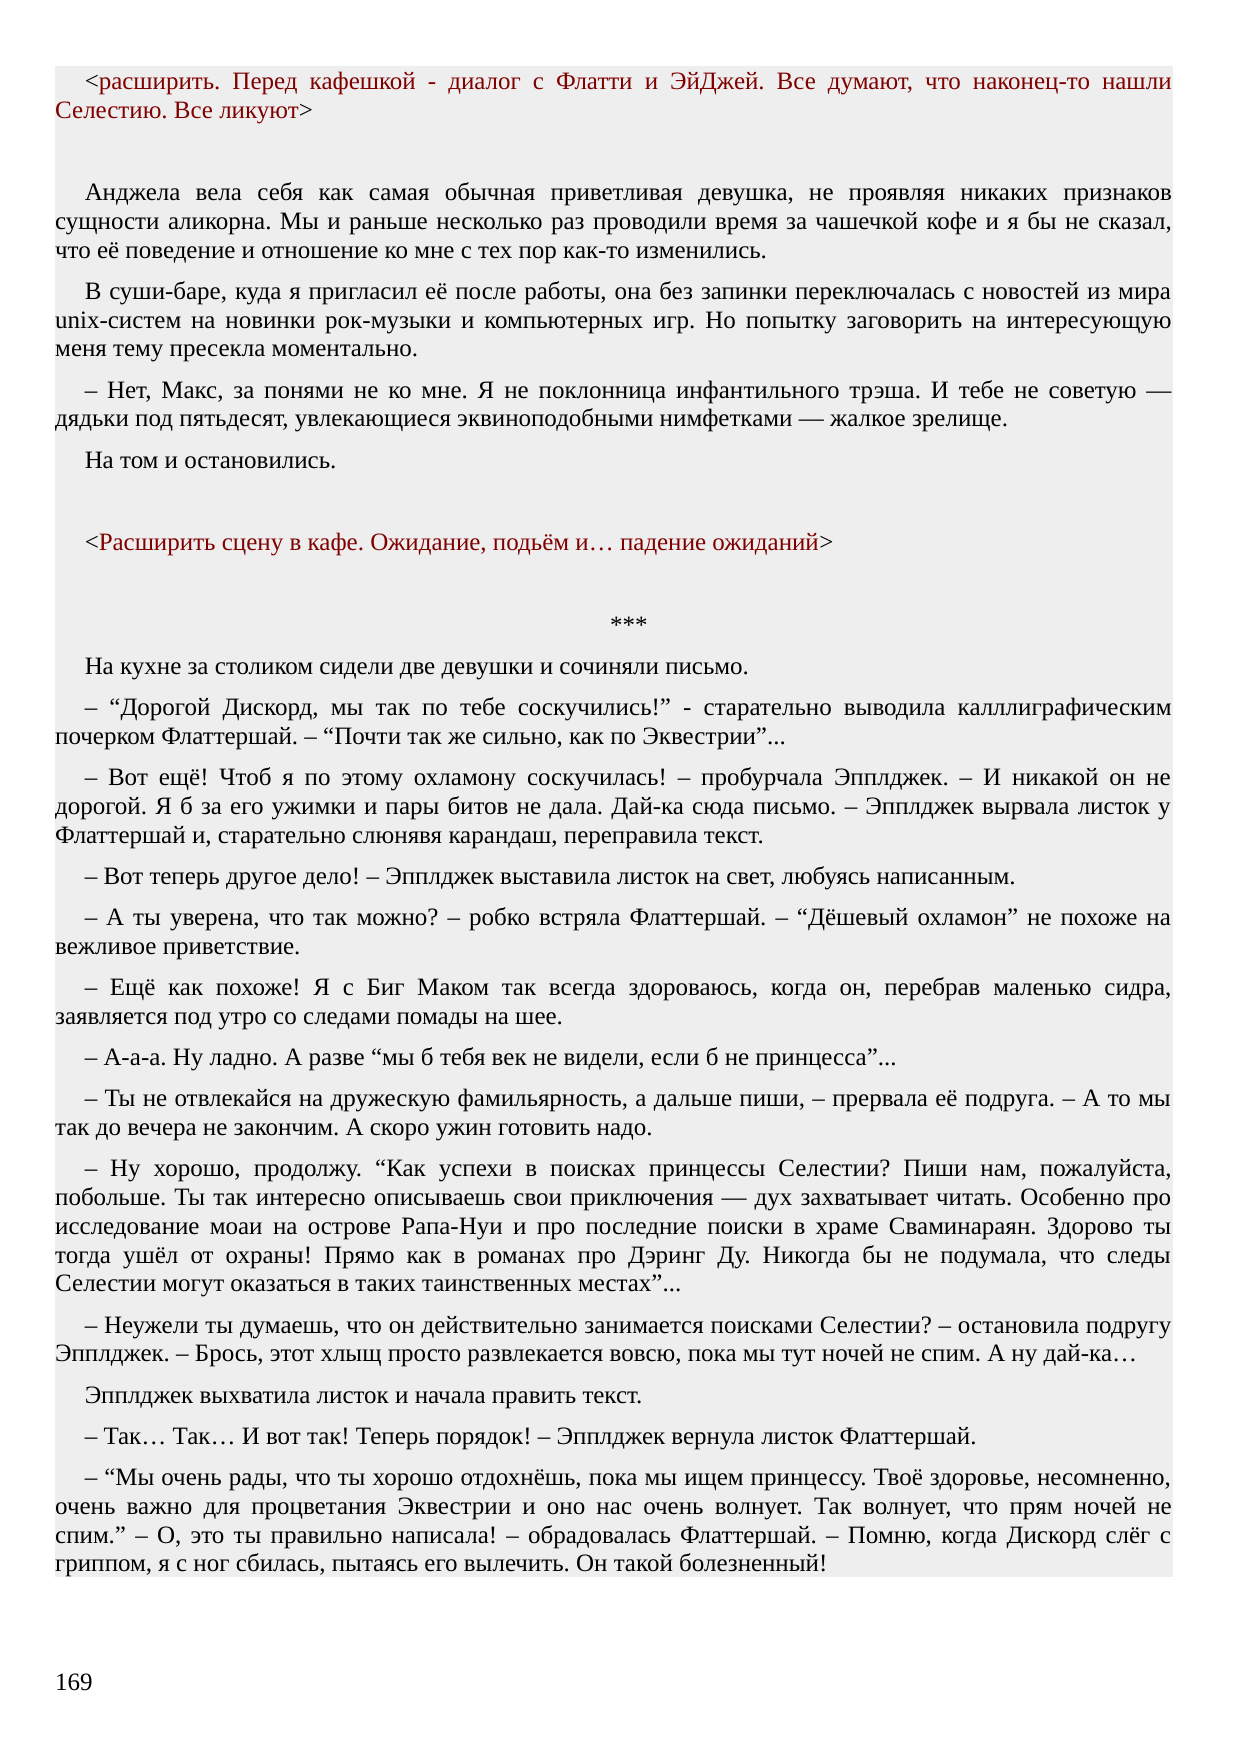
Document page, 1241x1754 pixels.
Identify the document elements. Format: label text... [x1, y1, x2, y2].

text – А-а-а. Ну ладно. А разве “мы б тебя век не видели, если б не принцесса”... [55, 1042, 1173, 1071]
text – Ну хорошо, продолжу. “Как успехи в поисках принцессы Селестии? Пиши нам, пожалуйста, побольше. Ты так интересно описываешь свои приключения — дух захватывает читать. Особенно про исследование моаи на острове Рапа-Нуи и про последние поиски в храме Сваминараян. Здорово ты тогда ушёл от охраны! Прямо как в романах про Дэринг Ду. Никогда бы не подумала, что следы Селестии могут оказаться в таких таинственных местах”... [55, 1153, 1173, 1297]
text – Нет, Макс, за понями не ко мне. Я не поклонница инфантильного трэша. И тебе не советую — дядьки под пятьдесят, увлекающиеся эквиноподобными нимфетками — жалкое зрелище. [55, 375, 1173, 432]
text На том и остановились. [55, 445, 1173, 473]
text – Ещё как похоже! Я с Биг Маком так всегда здороваюсь, когда он, перебрав маленько сидра, заявляется под утро со следами помады на шее. [55, 972, 1173, 1030]
text <расширить. Перед кафешкой - диалог с Флатти и ЭйДжей. Все думают, что наконец-то нашли Селестию. Все ликуют> [55, 66, 1173, 123]
text – “Дорогой Дискорд, мы так по тебе соскучились!” - старательно выводила калллиграфическим почерком Флаттершай. – “Почти так же сильно, как по Эквестрии”... [55, 692, 1173, 750]
text Эпплджек выхватила листок и начала править текст. [55, 1380, 1173, 1408]
text <Расширить сцену в кафе. Ожидание, подьём и… падение ожиданий> [55, 527, 1173, 556]
text *** [55, 610, 1173, 638]
text На кухне за столиком сидели две девушки и сочиняли письмо. [55, 651, 1173, 680]
text Анджела вела себя как самая обычная приветливая девушка, не проявляя никаких признаков сущности аликорна. Мы и раньше несколько раз проводили время за чашечкой кофе и я бы не сказал, что её поведение и отношение ко мне с тех пор как-то изменились. [55, 177, 1173, 263]
text – Вот ещё! Чтоб я по этому охламону соскучилась! – пробурчала Эпплджек. – И никакой он не дорогой. Я б за его ужимки и пары битов не дала. Дай-ка сюда письмо. – Эпплджек вырвала листок у Флаттершай и, старательно слюнявя карандаш, переправила текст. [55, 762, 1173, 848]
text – “Мы очень рады, что ты хорошо отдохнёшь, пока мы ищем принцессу. Твоё здоровье, несомненно, очень важно для процветания Эквестрии и оно нас очень волнует. Так волнует, что прям ночей не спим.” – О, это ты правильно написала! – обрадовалась Флаттершай. – Помню, когда Дискорд слёг с гриппом, я с ног сбилась, пытаясь его вылечить. Он такой болезненный! [55, 1462, 1173, 1577]
text – А ты уверена, что так можно? – робко встряла Флаттершай. – “Дёшевый охламон” не похоже на вежливое приветствие. [55, 902, 1173, 960]
text – Неужели ты думаешь, что он действительно занимается поисками Селестии? – остановила подругу Эпплджек. – Брось, этот хлыщ просто развлекается вовсю, пока мы тут ночей не спим. А ну дай-ка… [55, 1310, 1173, 1367]
text – Так… Так… И вот так! Теперь порядок! – Эпплджек вернула листок Флаттершай. [55, 1421, 1173, 1450]
text – Вот теперь другое дело! – Эпплджек выставила листок на свет, любуясь написанным. [55, 861, 1173, 890]
text – Ты не отвлекайся на дружескую фамильярность, а дальше пиши, – прервала её подруга. – А то мы так до вечера не закончим. А скоро ужин готовить надо. [55, 1083, 1173, 1141]
text В суши-баре, куда я пригласил её после работы, она без запинки переключалась с новостей из мира unix-систем на новинки рок-музыки и компьютерных игр. Но попытку заговорить на интересующую меня тему пресекла моментально. [55, 276, 1173, 362]
